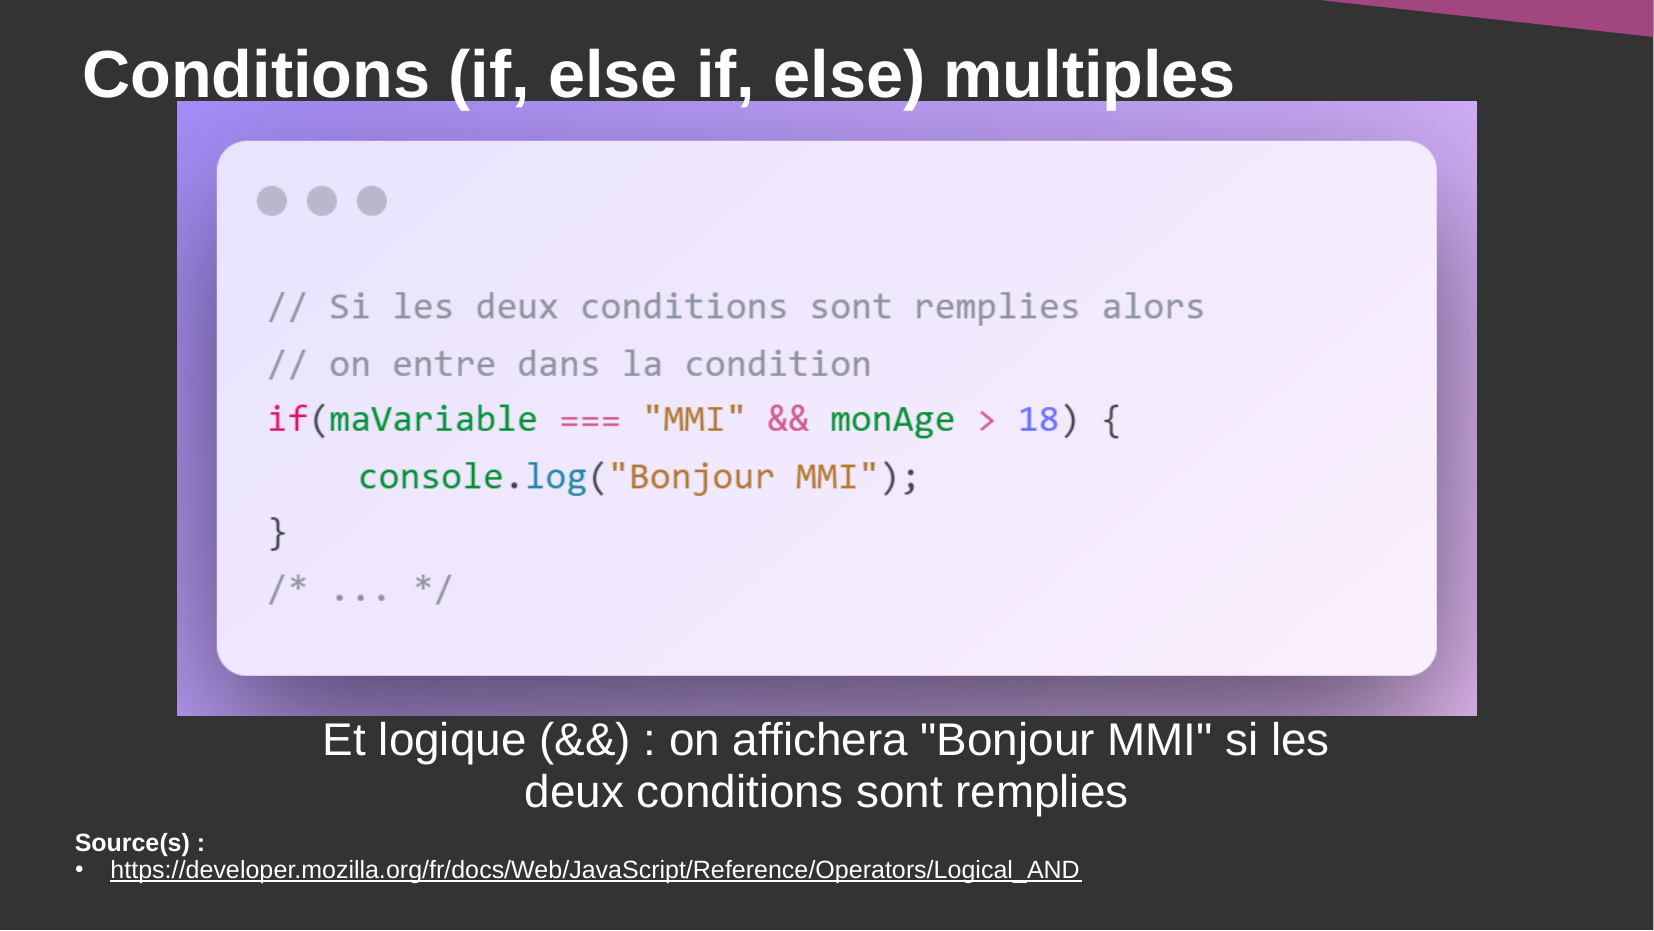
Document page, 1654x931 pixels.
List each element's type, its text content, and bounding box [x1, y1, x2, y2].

text_box [1319, 0, 1654, 38]
picture [177, 114, 1477, 716]
text_box Source(s) : https://developer.mozilla.org/fr/docs/Web/JavaScript/Reference/Operators/Logical_AND [60, 820, 1583, 892]
title Conditions (if, else if, else) multiples [82, 37, 1571, 114]
title Et logique (&&) : on affichera "Bonjour MMI" si les deux conditions sont remplies [271, 714, 1383, 817]
